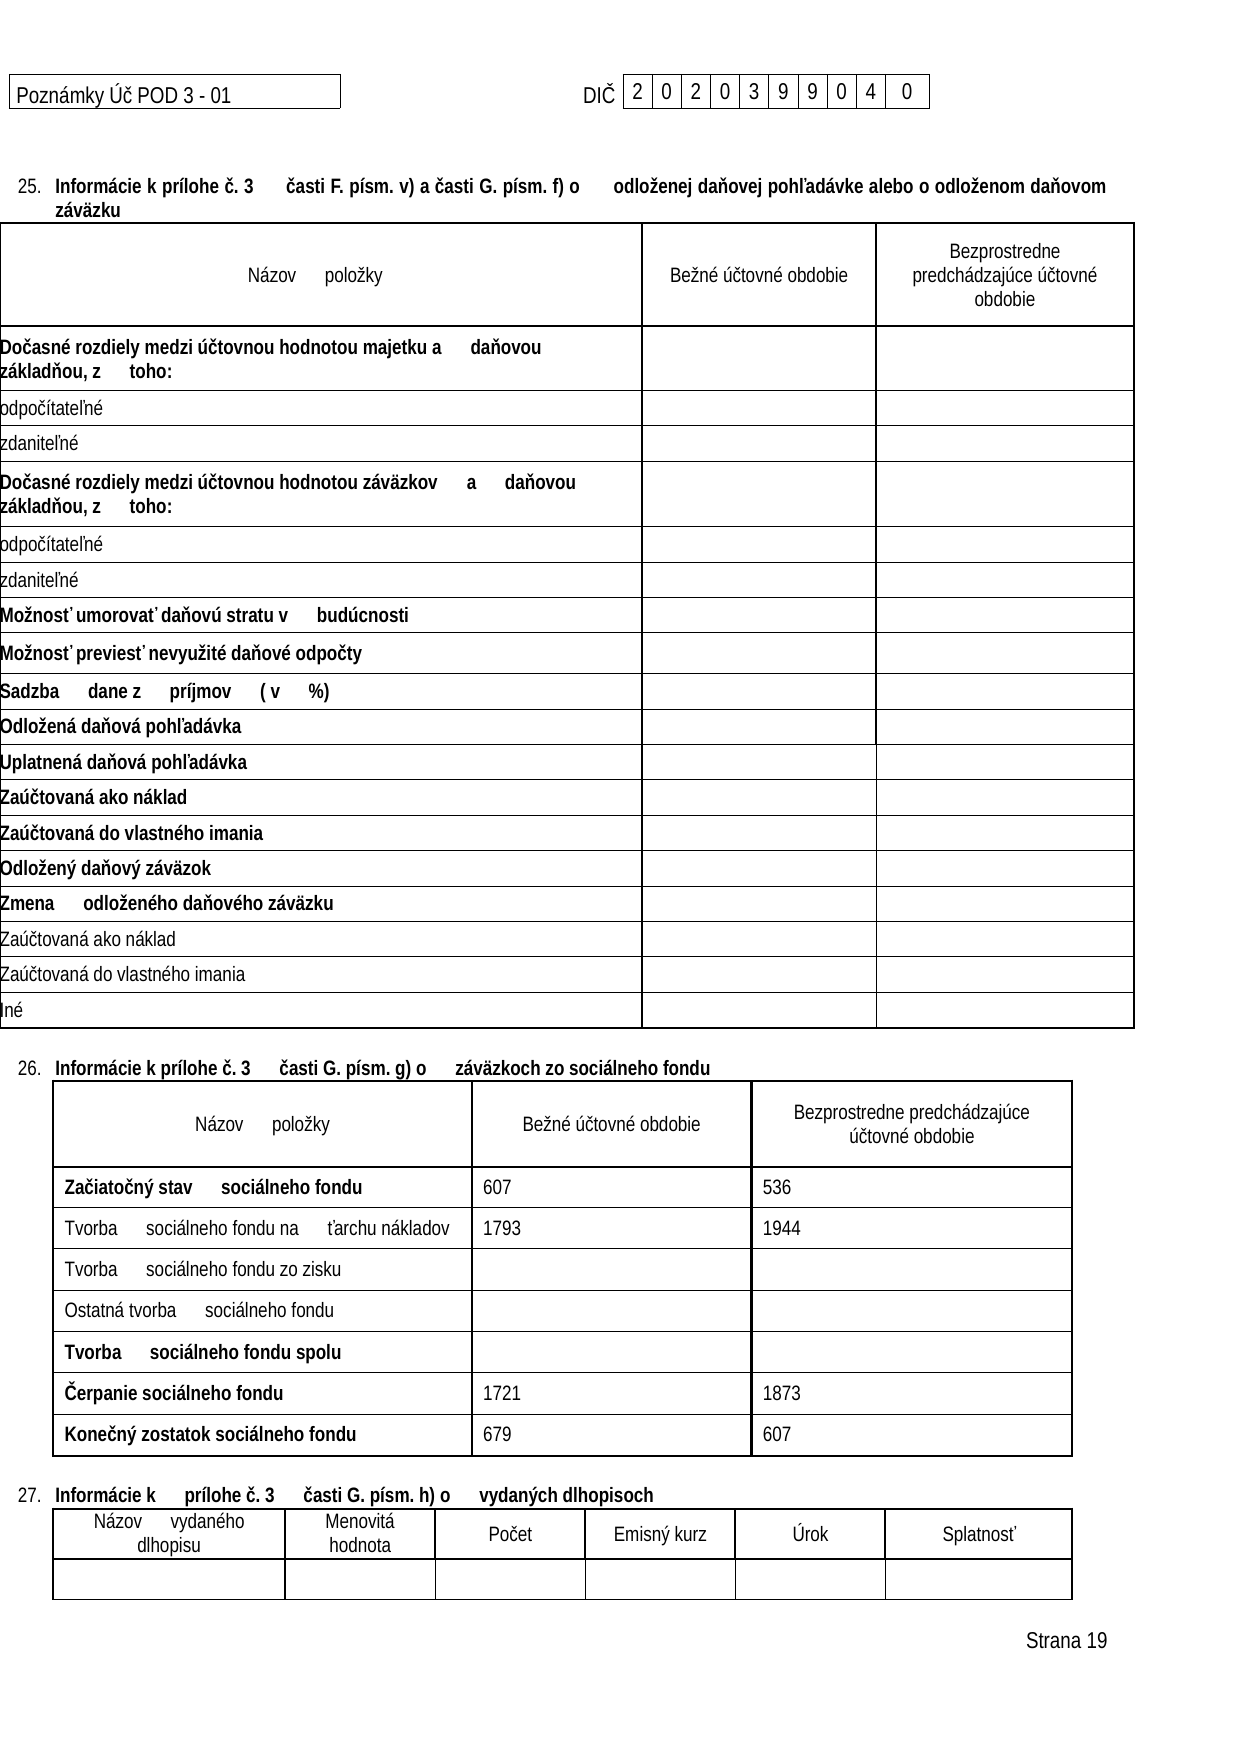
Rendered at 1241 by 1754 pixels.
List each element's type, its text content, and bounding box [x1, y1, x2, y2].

table_cell [877, 527, 1133, 562]
table_cell [877, 598, 1133, 632]
table_cell [643, 922, 876, 956]
table_header Počet [436, 1510, 584, 1557]
table_cell Odložený daňový záväzok [1, 851, 641, 886]
table_cell [586, 1560, 735, 1599]
table_cell [753, 1332, 1071, 1372]
table_cell Zaúčtovaná do vlastného imania [1, 957, 641, 992]
table_cell 1944 [753, 1208, 1071, 1248]
table_cell Čerpanie sociálneho fondu [54, 1373, 471, 1414]
table_cell Ostatná tvorba sociálneho fondu [54, 1291, 471, 1331]
table_cell [643, 327, 875, 390]
table_cell Tvorba sociálneho fondu na ťarchu nákladov [54, 1208, 471, 1248]
table_cell Zmena odloženého daňového záväzku [1, 887, 641, 921]
table_cell Iné [1, 993, 641, 1027]
table_cell Tvorba sociálneho fondu spolu [54, 1332, 471, 1372]
table_header Bežné účtovné obdobie [473, 1082, 750, 1166]
table_cell 1793 [473, 1208, 750, 1248]
table_cell [643, 887, 876, 921]
table_cell [643, 745, 876, 779]
table_cell [877, 887, 1133, 921]
table_cell [643, 993, 876, 1027]
table_cell [643, 957, 876, 992]
list Informácie k prílohe č. 3 časti F. písm. v) a časti G. písm. f) o odloženej daňovej pohľadávke alebo o odloženom daňovom záväzku [18, 174, 1107, 222]
table_cell [877, 674, 1133, 708]
table_cell Dočasné rozdiely medzi účtovnou hodnotou záväzkov a daňovou základňou, z toho: [1, 462, 641, 526]
table_cell Zaúčtovaná ako náklad [1, 922, 641, 956]
table_cell [473, 1249, 750, 1289]
table_cell [643, 674, 875, 708]
table_cell Možnosť previesť nevyužité daňové odpočty [1, 633, 641, 673]
table_cell 1873 [753, 1373, 1071, 1414]
table_cell Zaúčtovaná ako náklad [1, 780, 641, 815]
table_header Bežné účtovné obdobie [643, 224, 875, 325]
table_header Názov položky [54, 1082, 471, 1166]
table_cell zdaniteľné [1, 563, 641, 597]
table_cell [877, 426, 1133, 461]
table_cell [436, 1560, 585, 1599]
table_cell [877, 745, 1133, 779]
table_cell [877, 563, 1133, 597]
table_cell [753, 1291, 1071, 1331]
list Informácie k prílohe č. 3 časti G. písm. h) o vydaných dlhopisoch [18, 1483, 1107, 1507]
table_cell Možnosť umorovať daňovú stratu v budúcnosti [1, 598, 641, 632]
table_cell 607 [473, 1168, 750, 1207]
table_cell [886, 1560, 1071, 1599]
table_cell 607 [753, 1415, 1071, 1455]
table_cell zdaniteľné [1, 426, 641, 461]
table_header Splatnosť [886, 1510, 1071, 1557]
table_cell [877, 633, 1133, 673]
table_cell [736, 1560, 885, 1599]
table_cell [286, 1560, 435, 1599]
table_cell [643, 462, 875, 526]
table_cell [877, 993, 1133, 1027]
table_cell [877, 922, 1133, 956]
table_cell 679 [473, 1415, 750, 1455]
table_cell [643, 563, 875, 597]
table_cell [54, 1560, 284, 1599]
table_cell odpočítateľné [1, 391, 641, 425]
table_cell [643, 426, 875, 461]
table_cell [877, 957, 1133, 992]
table_header Emisný kurz [586, 1510, 734, 1557]
table_cell [643, 710, 875, 744]
table_cell 536 [753, 1168, 1071, 1207]
table_cell [643, 816, 876, 850]
table_cell [643, 391, 875, 425]
table_cell Dočasné rozdiely medzi účtovnou hodnotou majetku a daňovou základňou, z toho: [1, 327, 641, 390]
table_cell [753, 1249, 1071, 1289]
table_cell [473, 1332, 750, 1372]
table_header Bezprostredne predchádzajúce účtovné obdobie [877, 224, 1133, 325]
table_cell [643, 780, 876, 815]
table_header Bezprostredne predchádzajúce účtovné obdobie [753, 1082, 1071, 1166]
table_cell [877, 816, 1133, 850]
table_cell [877, 780, 1133, 815]
table_cell [643, 633, 875, 673]
table_cell [877, 851, 1133, 886]
table_cell [643, 851, 876, 886]
table_header Menovitá hodnota [286, 1510, 434, 1557]
table_header Názov položky [1, 224, 641, 325]
table_cell Konečný zostatok sociálneho fondu [54, 1415, 471, 1455]
table_cell 1721 [473, 1373, 750, 1414]
table_cell [643, 598, 875, 632]
table_cell [877, 710, 1133, 744]
table_cell Sadzba dane z príjmov ( v %) [1, 674, 641, 708]
table_cell [877, 327, 1133, 390]
table_cell [877, 462, 1133, 526]
table_cell Uplatnená daňová pohľadávka [1, 745, 641, 779]
table_cell Odložená daňová pohľadávka [1, 710, 641, 744]
list Informácie k prílohe č. 3 časti G. písm. g) o záväzkoch zo sociálneho fondu [18, 1056, 1107, 1079]
table_header Názov vydaného dlhopisu [54, 1510, 284, 1557]
table_header Úrok [736, 1510, 884, 1557]
table_cell [643, 527, 875, 562]
table_cell Zaúčtovaná do vlastného imania [1, 816, 641, 850]
table_cell [473, 1291, 750, 1331]
table_cell odpočítateľné [1, 527, 641, 562]
table_cell Tvorba sociálneho fondu zo zisku [54, 1249, 471, 1289]
table_cell Začiatočný stav sociálneho fondu [54, 1168, 471, 1207]
table_cell [877, 391, 1133, 425]
